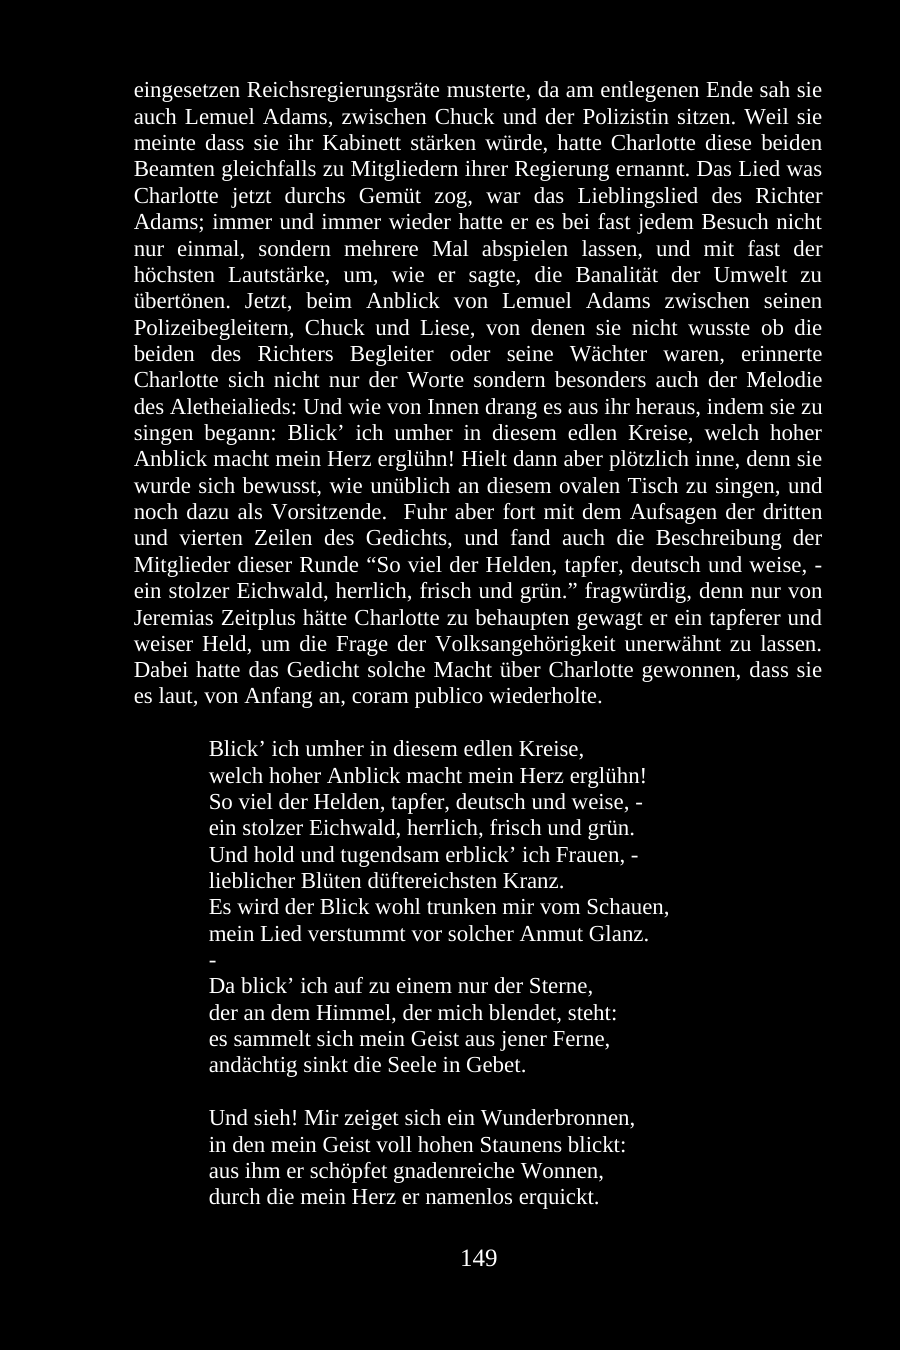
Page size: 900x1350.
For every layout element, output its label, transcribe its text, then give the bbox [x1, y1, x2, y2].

text Und hold und tugendsam erblick’ ich Frauen, - [133, 841, 823, 867]
text Blick’ ich umher in diesem edlen Kreise, [133, 735, 823, 762]
text mein Lied verstummt vor solcher Anmut Glanz. [133, 920, 823, 946]
text durch die mein Herz er namenlos erquickt. [133, 1183, 823, 1210]
text - [133, 946, 823, 972]
text andächtig sinkt die Seele in Gebet. [133, 1052, 823, 1078]
text ein stolzer Eichwald, herrlich, frisch und grün. [133, 814, 823, 841]
text aus ihm er schöpfet gnadenreiche Wonnen, [133, 1157, 823, 1183]
text in den mein Geist voll hohen Staunens blickt: [133, 1131, 823, 1157]
text So viel der Helden, tapfer, deutsch und weise, - [133, 788, 823, 814]
text der an dem Himmel, der mich blendet, steht: [133, 999, 823, 1025]
text es sammelt sich mein Geist aus jener Ferne, [133, 1025, 823, 1052]
text eingesetzen Reichsregierungsräte musterte, da am entlegenen Ende sah sie auch Lemuel Adams, zwischen Chuck und der Polizistin sitzen. Weil sie meinte dass sie ihr Kabinett stärken würde, hatte Charlotte diese beiden Beamten gleichfalls zu Mitgliedern ihrer Regierung ernannt. Das Lied was Charlotte jetzt durchs Gemüt zog, war das Lieblingslied des Richter Adams; immer und immer wieder hatte er es bei fast jedem Besuch nicht nur einmal, sondern mehrere Mal abspielen lassen, und mit fast der höchsten Lautstärke, um, wie er sagte, die Banalität der Umwelt zu übertönen. Jetzt, beim Anblick von Lemuel Adams zwischen seinen Polizeibegleitern, Chuck und Liese, von denen sie nicht wusste ob die beiden des Richters Begleiter oder seine Wächter waren, erinnerte Charlotte sich nicht nur der Worte sondern besonders auch der Melodie des Aletheialieds: Und wie von Innen drang es aus ihr heraus, indem sie zu singen begann: Blick’ ich umher in diesem edlen Kreise, welch hoher Anblick macht mein Herz erglühn! Hielt dann aber plötzlich inne, denn sie wurde sich bewusst, wie unüblich an diesem ovalen Tisch zu singen, und noch dazu als Vorsitzende. Fuhr aber fort mit dem Aufsagen der dritten und vierten Zeilen des Gedichts, und fand auch die Beschreibung der Mitglieder dieser Runde “So viel der Helden, tapfer, deutsch und weise, - ein stolzer Eichwald, herrlich, frisch und grün.” fragwürdig, denn nur von Jeremias Zeitplus hätte Charlotte zu behaupten gewagt er ein tapferer und weiser Held, um die Frage der Volksangehörigkeit unerwähnt zu lassen. Dabei hatte das Gedicht solche Macht über Charlotte gewonnen, dass sie es laut, von Anfang an, coram publico wiederholte. [133, 76, 823, 709]
text welch hoher Anblick macht mein Herz erglühn! [133, 762, 823, 788]
text Da blick’ ich auf zu einem nur der Sterne, [133, 972, 823, 999]
text Und sieh! Mir zeiget sich ein Wunderbronnen, [133, 1104, 823, 1131]
text Es wird der Blick wohl trunken mir vom Schauen, [133, 893, 823, 920]
text lieblicher Blüten düftereichsten Kranz. [133, 867, 823, 893]
